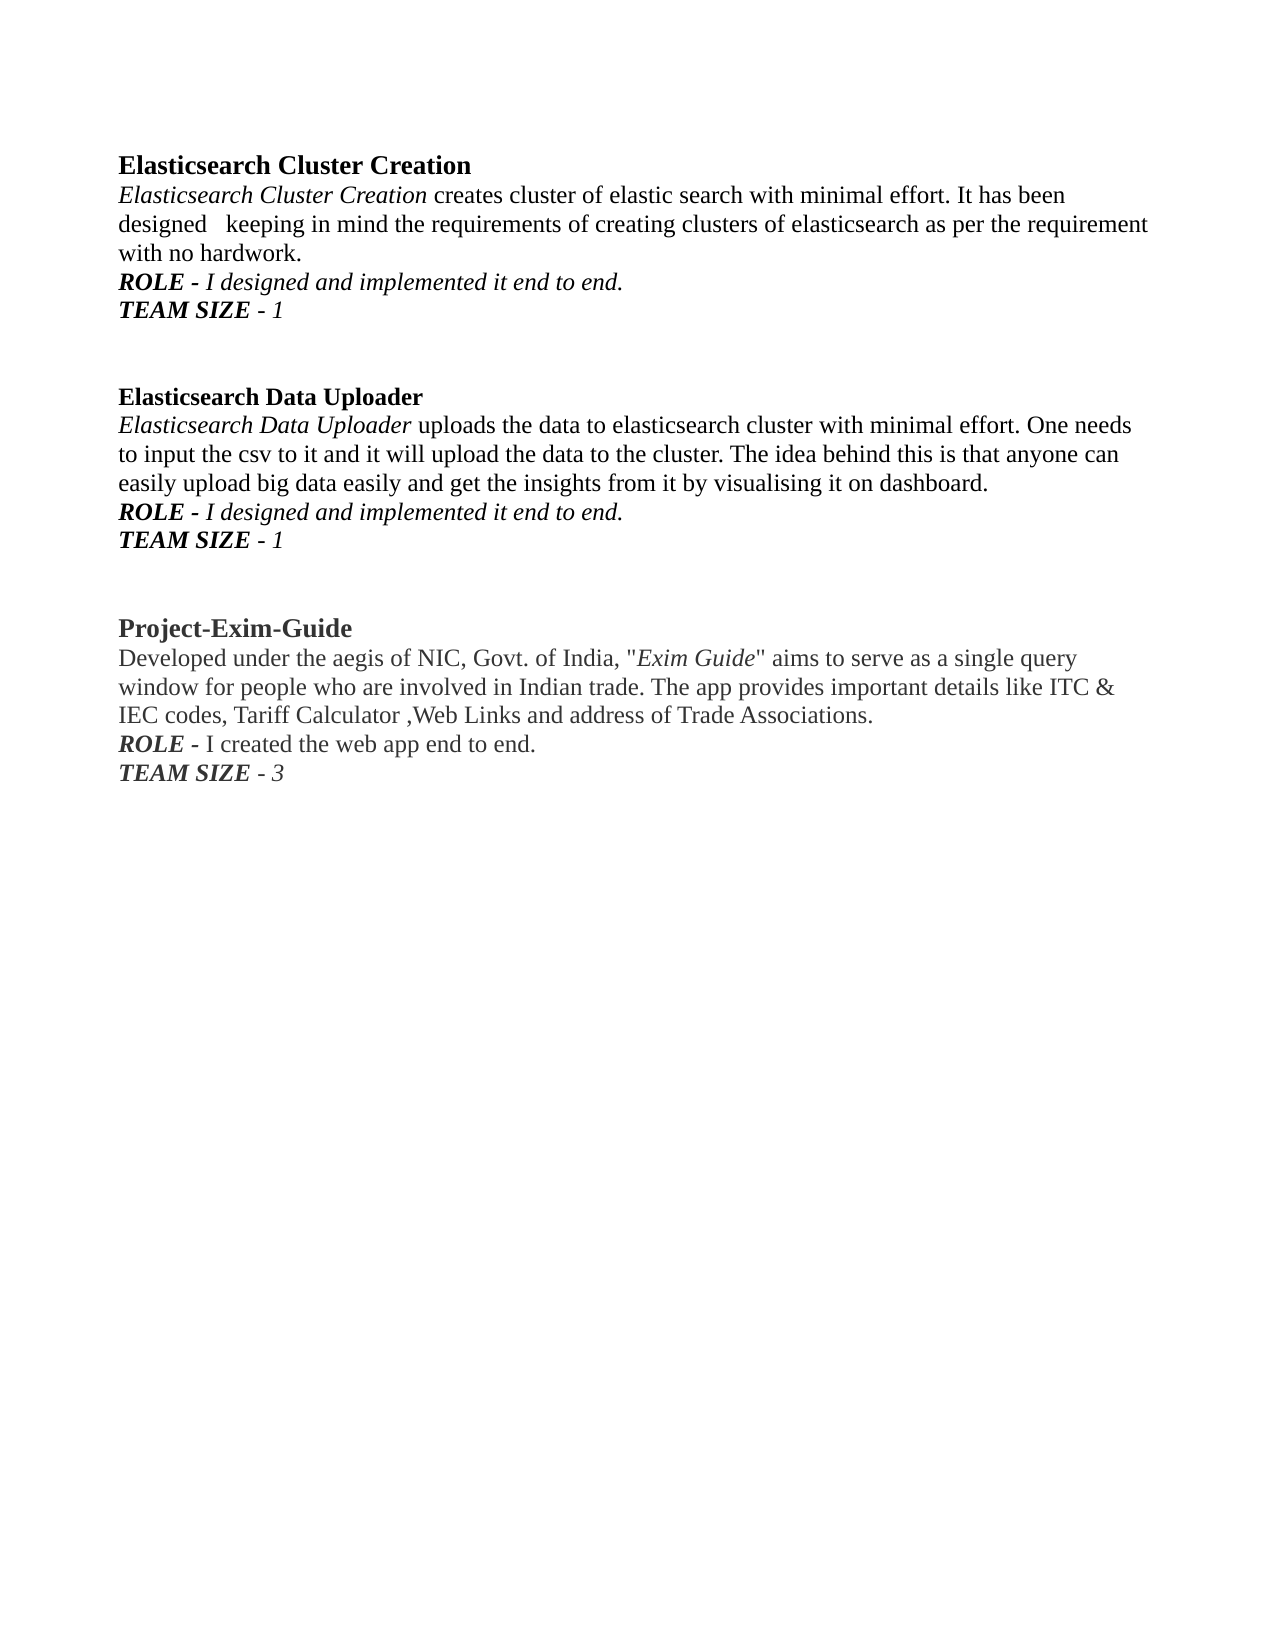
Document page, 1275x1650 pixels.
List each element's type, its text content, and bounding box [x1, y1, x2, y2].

text TEAM SIZE - 1 [118, 295, 1157, 324]
text ROLE - I created the web app end to end. [118, 729, 1157, 758]
text TEAM SIZE - 3 [118, 758, 1157, 787]
text TEAM SIZE - 1 [118, 525, 1157, 554]
text Project-Exim-Guide [118, 612, 1157, 643]
text Developed under the aegis of NIC, Govt. of India, "Exim Guide" aims to serve as a single query window for people who are involved in Indian trade. The app provides important details like ITC & IEC codes, Tariff Calculator ,Web Links and address of Trade Associations. [118, 643, 1157, 729]
text Elasticsearch Cluster Creation [118, 149, 1157, 180]
text Elasticsearch Data Uploader uploads the data to elasticsearch cluster with minimal effort. One needs to input the csv to it and it will upload the data to the cluster. The idea behind this is that anyone can easily upload big data easily and get the insights from it by visualising it on dashboard. [118, 410, 1157, 497]
text ROLE - I designed and implemented it end to end. [118, 267, 1157, 295]
text Elasticsearch Data Uploader [118, 382, 1157, 410]
text ROLE - I designed and implemented it end to end. [118, 497, 1157, 525]
text Elasticsearch Cluster Creation creates cluster of elastic search with minimal effort. It has been designed keeping in mind the requirements of creating clusters of elasticsearch as per the requirement with no hardwork. [118, 180, 1157, 267]
